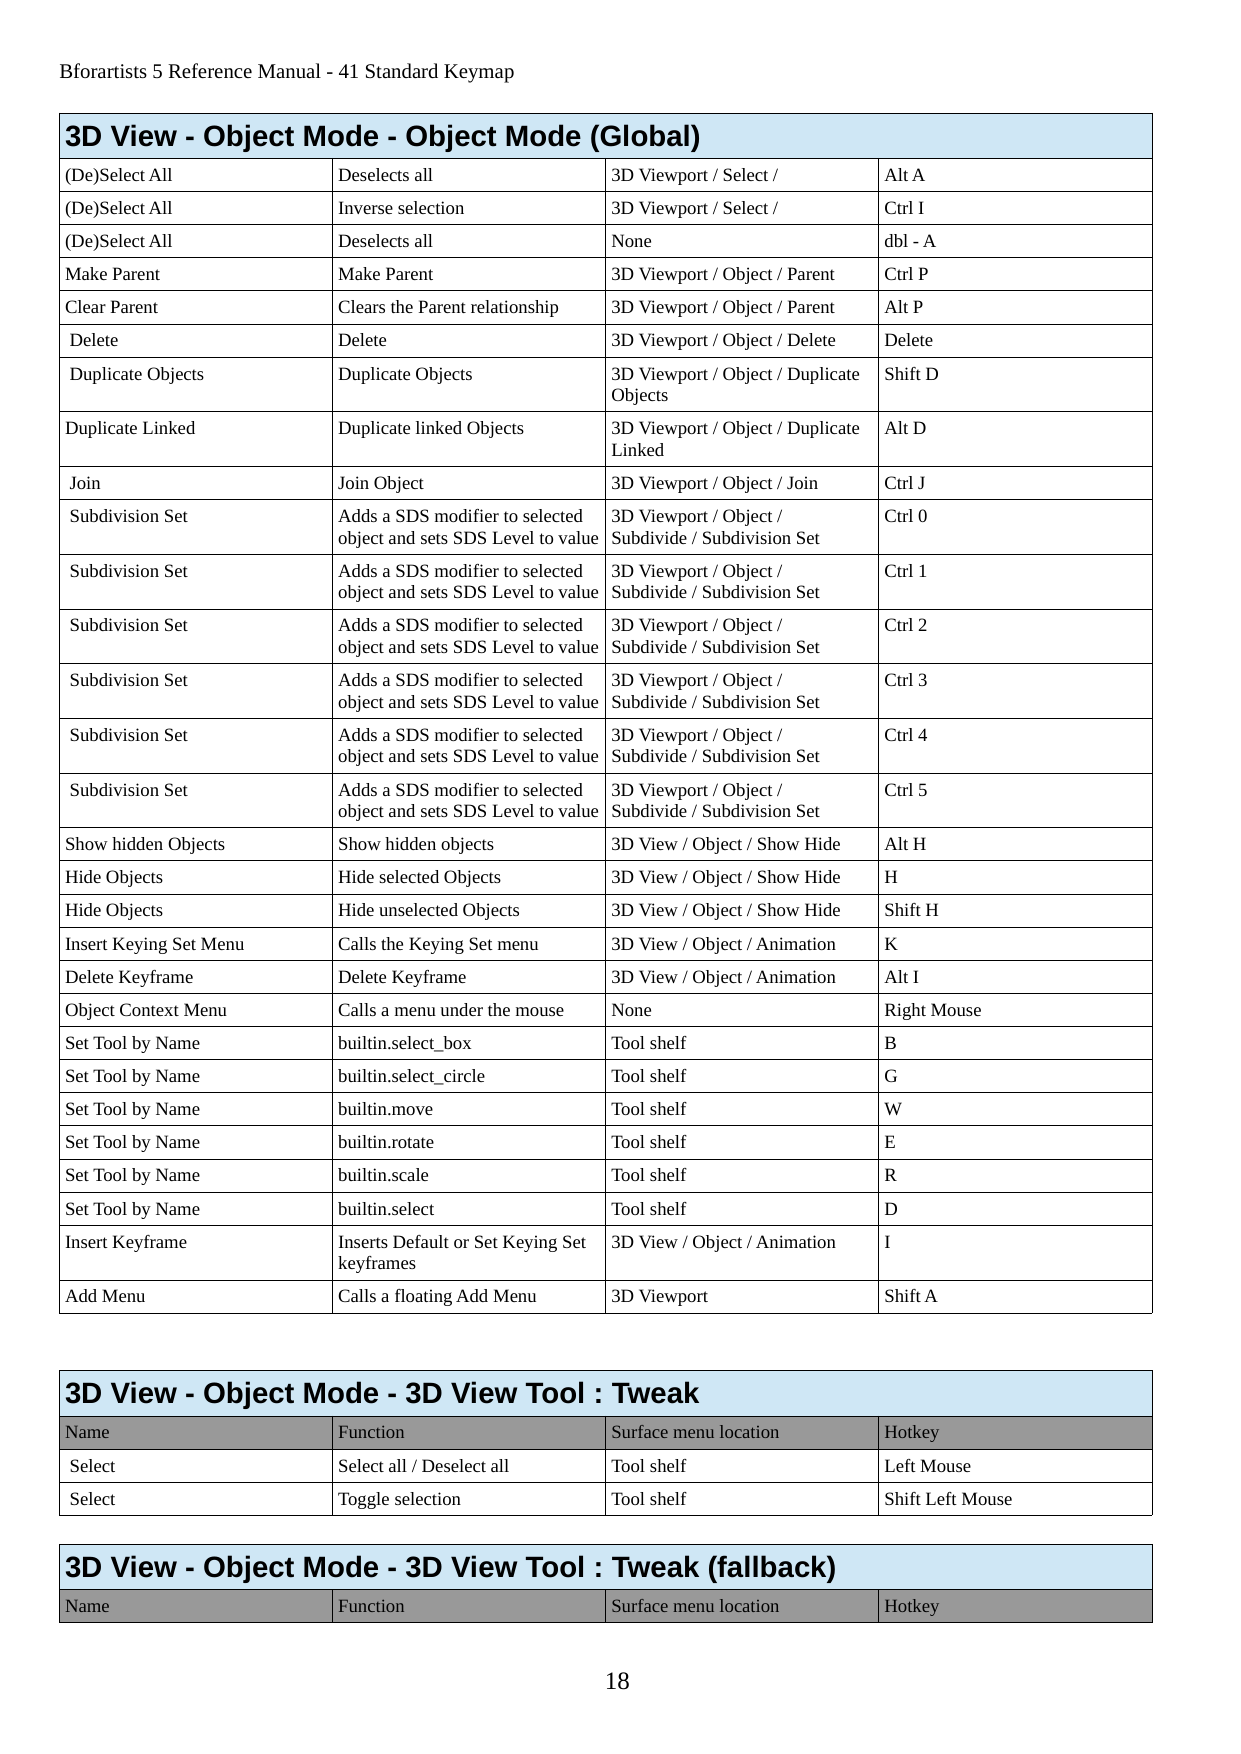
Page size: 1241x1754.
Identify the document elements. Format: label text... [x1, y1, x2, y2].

table_cell 3D Viewport [606, 1281, 878, 1313]
table_cell Alt P [879, 291, 1152, 323]
table_header 3D View - Object Mode - 3D View Tool : Tweak [60, 1371, 1152, 1416]
table_cell Ctrl I [879, 192, 1152, 224]
table_cell Ctrl J [879, 467, 1152, 499]
table_cell W [879, 1093, 1152, 1125]
table_cell Duplicate linked Objects [333, 412, 605, 466]
table_cell Alt A [879, 159, 1152, 191]
table_cell 3D Viewport / Object / Parent [606, 258, 878, 290]
table_cell D [879, 1193, 1152, 1225]
table_cell Surface menu location [606, 1590, 878, 1622]
table_cell Surface menu location [606, 1417, 878, 1449]
table_cell builtin.select_circle [333, 1060, 605, 1092]
table_cell Set Tool by Name [60, 1093, 332, 1125]
table_cell Subdivision Set [60, 610, 332, 663]
table_cell Alt I [879, 961, 1152, 993]
table_cell Deselects all [333, 159, 605, 191]
table_cell Calls a menu under the mouse [333, 994, 605, 1026]
table_cell Subdivision Set [60, 555, 332, 608]
table_cell Subdivision Set [60, 500, 332, 554]
table_cell Alt D [879, 412, 1152, 466]
table_cell Hide Objects [60, 895, 332, 927]
table_cell Hide unselected Objects [333, 895, 605, 927]
table_cell (De)Select All [60, 159, 332, 191]
table_cell 3D Viewport / Object / Subdivide / Subdivision Set [606, 664, 878, 718]
table_cell Duplicate Objects [60, 358, 332, 411]
table_cell builtin.move [333, 1093, 605, 1125]
table_cell 3D Viewport / Object / Duplicate Linked [606, 412, 878, 466]
table_cell Object Context Menu [60, 994, 332, 1026]
table_cell Show hidden Objects [60, 828, 332, 860]
table_cell 3D Viewport / Object / Subdivide / Subdivision Set [606, 610, 878, 663]
table_cell Ctrl 2 [879, 610, 1152, 663]
table_cell Adds a SDS modifier to selected object and sets SDS Level to value [333, 500, 605, 554]
table_cell Set Tool by Name [60, 1027, 332, 1059]
table_cell Insert Keyframe [60, 1226, 332, 1279]
table_cell Show hidden objects [333, 828, 605, 860]
table_cell 3D View / Object / Animation [606, 1226, 878, 1279]
table_cell Name [60, 1590, 332, 1622]
table_cell Clear Parent [60, 291, 332, 323]
table_cell Adds a SDS modifier to selected object and sets SDS Level to value [333, 719, 605, 773]
table_cell (De)Select All [60, 225, 332, 257]
table_cell Calls the Keying Set menu [333, 928, 605, 960]
table_cell Hotkey [879, 1590, 1152, 1622]
table_cell 3D Viewport / Object / Duplicate Objects [606, 358, 878, 411]
table_cell I [879, 1226, 1152, 1279]
table_cell Ctrl 0 [879, 500, 1152, 554]
table_cell Ctrl 1 [879, 555, 1152, 608]
table_cell 3D View / Object / Animation [606, 928, 878, 960]
table_cell Tool shelf [606, 1483, 878, 1515]
table_cell None [606, 225, 878, 257]
table_cell Duplicate Linked [60, 412, 332, 466]
table_cell Inserts Default or Set Keying Set keyframes [333, 1226, 605, 1279]
table_cell Inverse selection [333, 192, 605, 224]
table_cell Delete [333, 325, 605, 357]
table_cell Right Mouse [879, 994, 1152, 1026]
table_cell Set Tool by Name [60, 1193, 332, 1225]
table_cell Delete Keyframe [333, 961, 605, 993]
table_cell builtin.scale [333, 1160, 605, 1192]
table_cell None [606, 994, 878, 1026]
table_cell Tool shelf [606, 1060, 878, 1092]
table_cell Subdivision Set [60, 664, 332, 718]
table_cell Delete [879, 325, 1152, 357]
table_cell 3D Viewport / Object / Delete [606, 325, 878, 357]
table_cell (De)Select All [60, 192, 332, 224]
table_cell dbl - A [879, 225, 1152, 257]
table_header 3D View - Object Mode - 3D View Tool : Tweak (fallback) [60, 1545, 1152, 1589]
table_cell Deselects all [333, 225, 605, 257]
table_cell Duplicate Objects [333, 358, 605, 411]
table_cell builtin.rotate [333, 1126, 605, 1158]
table_cell Tool shelf [606, 1093, 878, 1125]
table_cell Select all / Deselect all [333, 1450, 605, 1482]
table_cell 3D Viewport / Select / [606, 192, 878, 224]
table_cell Delete [60, 325, 332, 357]
table_cell Hide selected Objects [333, 861, 605, 893]
table_cell Tool shelf [606, 1126, 878, 1158]
table_cell Subdivision Set [60, 774, 332, 827]
table_cell Adds a SDS modifier to selected object and sets SDS Level to value [333, 610, 605, 663]
table_cell Shift D [879, 358, 1152, 411]
table_cell Ctrl 4 [879, 719, 1152, 773]
table_cell Function [333, 1590, 605, 1622]
table_cell Join [60, 467, 332, 499]
table_cell 3D View / Object / Show Hide [606, 895, 878, 927]
table_cell Make Parent [60, 258, 332, 290]
table_cell Join Object [333, 467, 605, 499]
table_cell Hide Objects [60, 861, 332, 893]
table_cell Ctrl P [879, 258, 1152, 290]
table_cell 3D Viewport / Object / Join [606, 467, 878, 499]
table_cell Shift A [879, 1281, 1152, 1313]
table_cell Toggle selection [333, 1483, 605, 1515]
table_cell Function [333, 1417, 605, 1449]
table_cell Ctrl 5 [879, 774, 1152, 827]
table_cell H [879, 861, 1152, 893]
table_cell builtin.select_box [333, 1027, 605, 1059]
table_cell 3D Viewport / Object / Subdivide / Subdivision Set [606, 719, 878, 773]
table_cell 3D Viewport / Object / Subdivide / Subdivision Set [606, 500, 878, 554]
table_cell Tool shelf [606, 1027, 878, 1059]
table_cell Tool shelf [606, 1193, 878, 1225]
table_header 3D View - Object Mode - Object Mode (Global) [60, 114, 1152, 158]
table_cell 3D Viewport / Select / [606, 159, 878, 191]
table_cell Add Menu [60, 1281, 332, 1313]
table_cell Adds a SDS modifier to selected object and sets SDS Level to value [333, 664, 605, 718]
table_cell Alt H [879, 828, 1152, 860]
table_cell Set Tool by Name [60, 1126, 332, 1158]
table_cell B [879, 1027, 1152, 1059]
table_cell Subdivision Set [60, 719, 332, 773]
table_cell Select [60, 1450, 332, 1482]
table_cell Insert Keying Set Menu [60, 928, 332, 960]
table_cell Delete Keyframe [60, 961, 332, 993]
table_cell G [879, 1060, 1152, 1092]
table_cell Shift Left Mouse [879, 1483, 1152, 1515]
table_cell Set Tool by Name [60, 1060, 332, 1092]
table_cell Tool shelf [606, 1160, 878, 1192]
table_cell Ctrl 3 [879, 664, 1152, 718]
table_cell 3D View / Object / Show Hide [606, 828, 878, 860]
table_cell Set Tool by Name [60, 1160, 332, 1192]
table_cell Left Mouse [879, 1450, 1152, 1482]
table_cell Tool shelf [606, 1450, 878, 1482]
table_cell Make Parent [333, 258, 605, 290]
table_cell Hotkey [879, 1417, 1152, 1449]
table_cell 3D Viewport / Object / Subdivide / Subdivision Set [606, 555, 878, 608]
table_cell E [879, 1126, 1152, 1158]
table_cell Adds a SDS modifier to selected object and sets SDS Level to value [333, 555, 605, 608]
table_cell Clears the Parent relationship [333, 291, 605, 323]
table_cell 3D View / Object / Animation [606, 961, 878, 993]
table_cell Name [60, 1417, 332, 1449]
table_cell K [879, 928, 1152, 960]
table_cell 3D Viewport / Object / Parent [606, 291, 878, 323]
table_cell 3D Viewport / Object / Subdivide / Subdivision Set [606, 774, 878, 827]
table_cell Select [60, 1483, 332, 1515]
table_cell Shift H [879, 895, 1152, 927]
table_cell Adds a SDS modifier to selected object and sets SDS Level to value [333, 774, 605, 827]
table_cell R [879, 1160, 1152, 1192]
table_cell builtin.select [333, 1193, 605, 1225]
table_cell Calls a floating Add Menu [333, 1281, 605, 1313]
table_cell 3D View / Object / Show Hide [606, 861, 878, 893]
